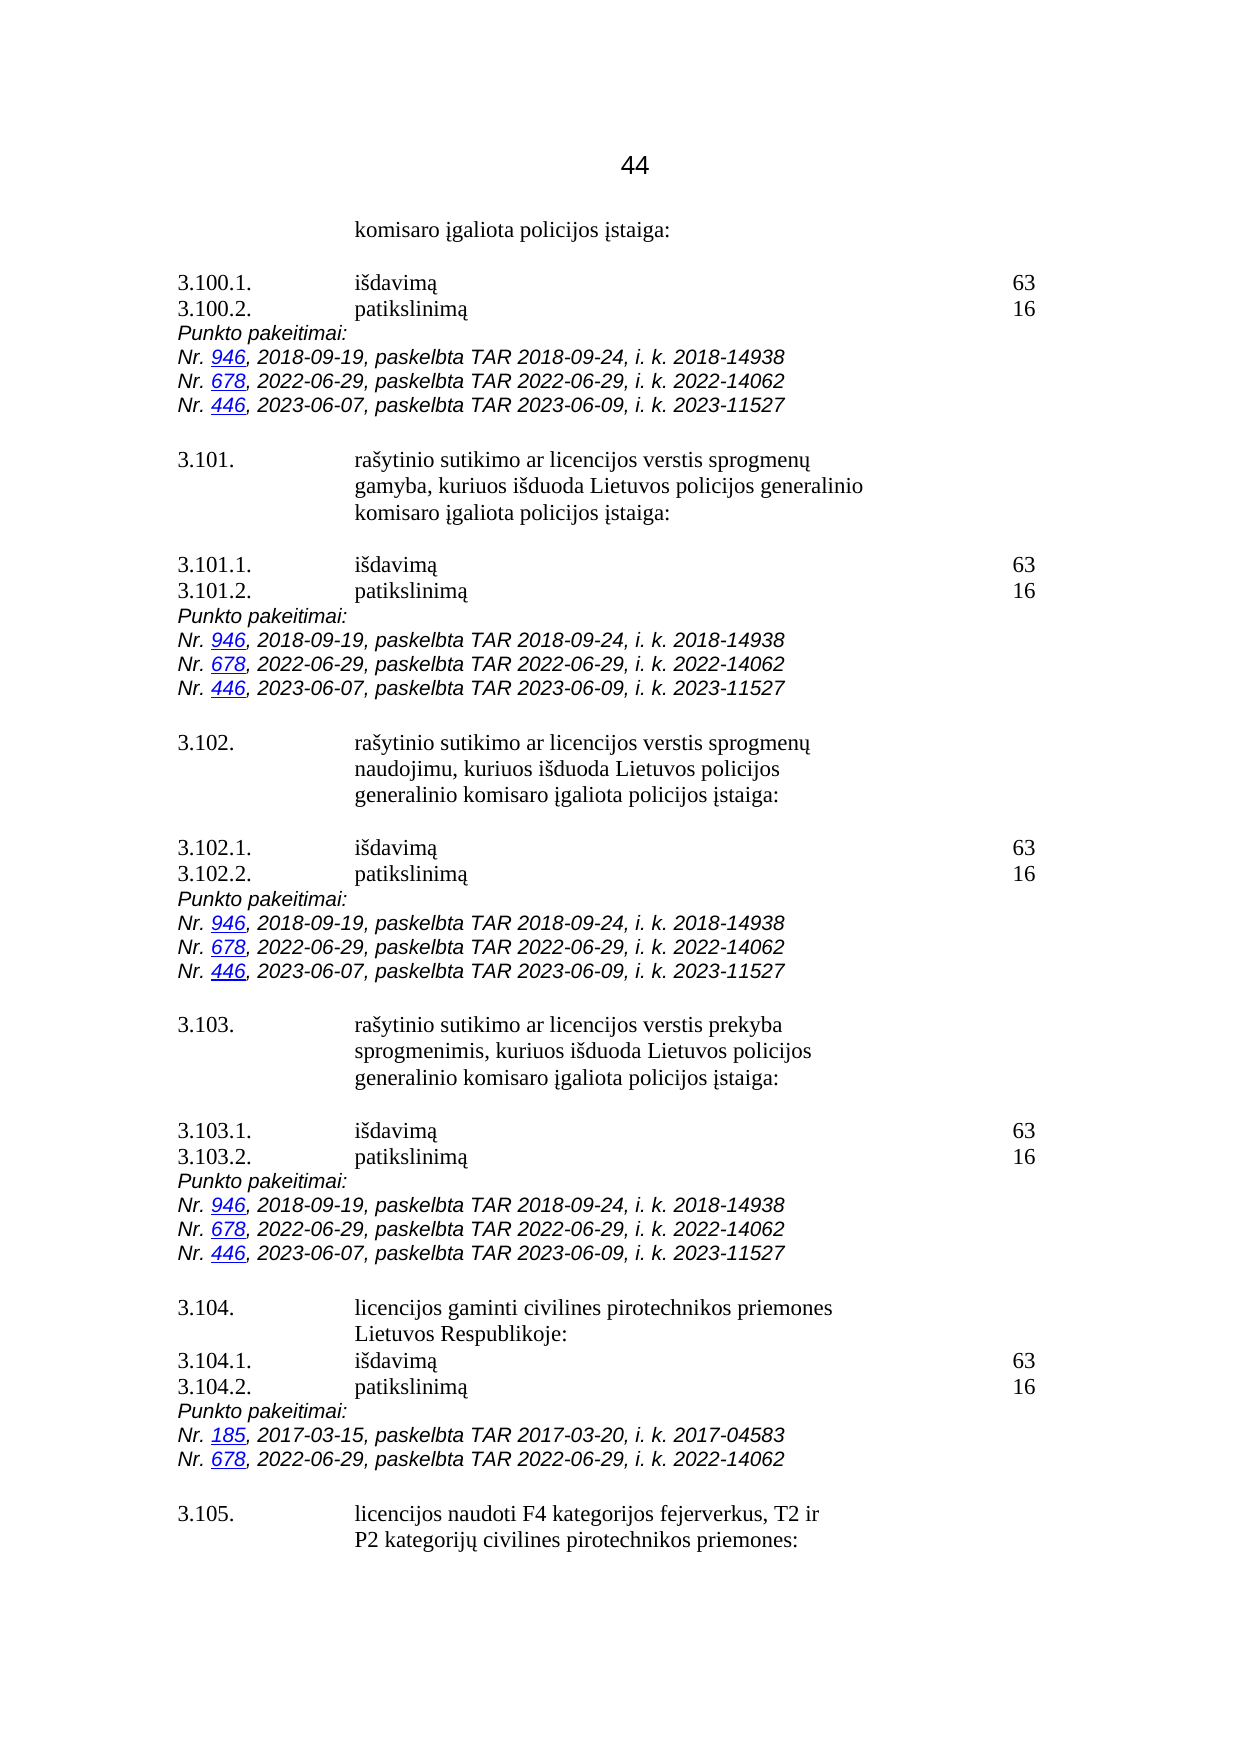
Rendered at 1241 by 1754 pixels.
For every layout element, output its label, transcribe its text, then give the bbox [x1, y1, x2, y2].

text 3.101.2. patikslinimą 16 [177, 578, 1092, 604]
text 3.102.2. patikslinimą 16 [177, 860, 1092, 887]
text 3.103.1. išdavimą 63 [177, 1117, 1092, 1143]
text Punkto pakeitimai: [177, 604, 1092, 628]
text 3.102. rašytinio sutikimo ar licencijos verstis sprogmenų naudojimu, kuriuos išduoda Lietuvos policijos generalinio komisaro įgaliota policijos įstaiga: [177, 728, 886, 834]
text Nr. 446, 2023-06-07, paskelbta TAR 2023-06-09, i. k. 2023-11527 [177, 958, 1092, 982]
text Nr. 185, 2017-03-15, paskelbta TAR 2017-03-20, i. k. 2017-04583 [177, 1423, 1092, 1447]
text Punkto pakeitimai: [177, 321, 1092, 345]
text 3.101. rašytinio sutikimo ar licencijos verstis sprogmenų gamyba, kuriuos išduoda Lietuvos policijos generalinio komisaro įgaliota policijos įstaiga: [177, 446, 886, 551]
text 3.105. licencijos naudoti F4 kategorijos fejerverkus, T2 ir P2 kategorijų civilines pirotechnikos priemones: [177, 1500, 886, 1553]
text Nr. 946, 2018-09-19, paskelbta TAR 2018-09-24, i. k. 2018-14938 [177, 1193, 1092, 1217]
text 3.100.1. išdavimą 63 [177, 268, 1092, 295]
text 3.101.1. išdavimą 63 [177, 551, 1092, 578]
text Nr. 946, 2018-09-19, paskelbta TAR 2018-09-24, i. k. 2018-14938 [177, 345, 1092, 369]
text Punkto pakeitimai: [177, 1399, 1092, 1423]
text Nr. 946, 2018-09-19, paskelbta TAR 2018-09-24, i. k. 2018-14938 [177, 628, 1092, 652]
text 3.103.2. patikslinimą 16 [177, 1143, 1092, 1169]
text Nr. 446, 2023-06-07, paskelbta TAR 2023-06-09, i. k. 2023-11527 [177, 1241, 1092, 1265]
text Nr. 446, 2023-06-07, paskelbta TAR 2023-06-09, i. k. 2023-11527 [177, 676, 1092, 700]
text 3.104.2. patikslinimą 16 [177, 1373, 1092, 1399]
text 3.104.1. išdavimą 63 [177, 1347, 1092, 1373]
text 3.103. rašytinio sutikimo ar licencijos verstis prekyba sprogmenimis, kuriuos išduoda Lietuvos policijos generalinio komisaro įgaliota policijos įstaiga: [177, 1011, 886, 1117]
text komisaro įgaliota policijos įstaiga: [177, 216, 886, 268]
text Nr. 678, 2022-06-29, paskelbta TAR 2022-06-29, i. k. 2022-14062 [177, 1217, 1092, 1241]
text 3.100.2. patikslinimą 16 [177, 295, 1092, 321]
text Nr. 946, 2018-09-19, paskelbta TAR 2018-09-24, i. k. 2018-14938 [177, 911, 1092, 934]
text 3.102.1. išdavimą 63 [177, 834, 1092, 860]
text Nr. 678, 2022-06-29, paskelbta TAR 2022-06-29, i. k. 2022-14062 [177, 369, 1092, 393]
text Nr. 678, 2022-06-29, paskelbta TAR 2022-06-29, i. k. 2022-14062 [177, 934, 1092, 958]
text Nr. 678, 2022-06-29, paskelbta TAR 2022-06-29, i. k. 2022-14062 [177, 1447, 1092, 1471]
text Punkto pakeitimai: [177, 887, 1092, 911]
text 3.104. licencijos gaminti civilines pirotechnikos priemones Lietuvos Respublikoje: [177, 1294, 886, 1347]
text Nr. 446, 2023-06-07, paskelbta TAR 2023-06-09, i. k. 2023-11527 [177, 393, 1092, 417]
text Nr. 678, 2022-06-29, paskelbta TAR 2022-06-29, i. k. 2022-14062 [177, 652, 1092, 676]
text Punkto pakeitimai: [177, 1169, 1092, 1193]
